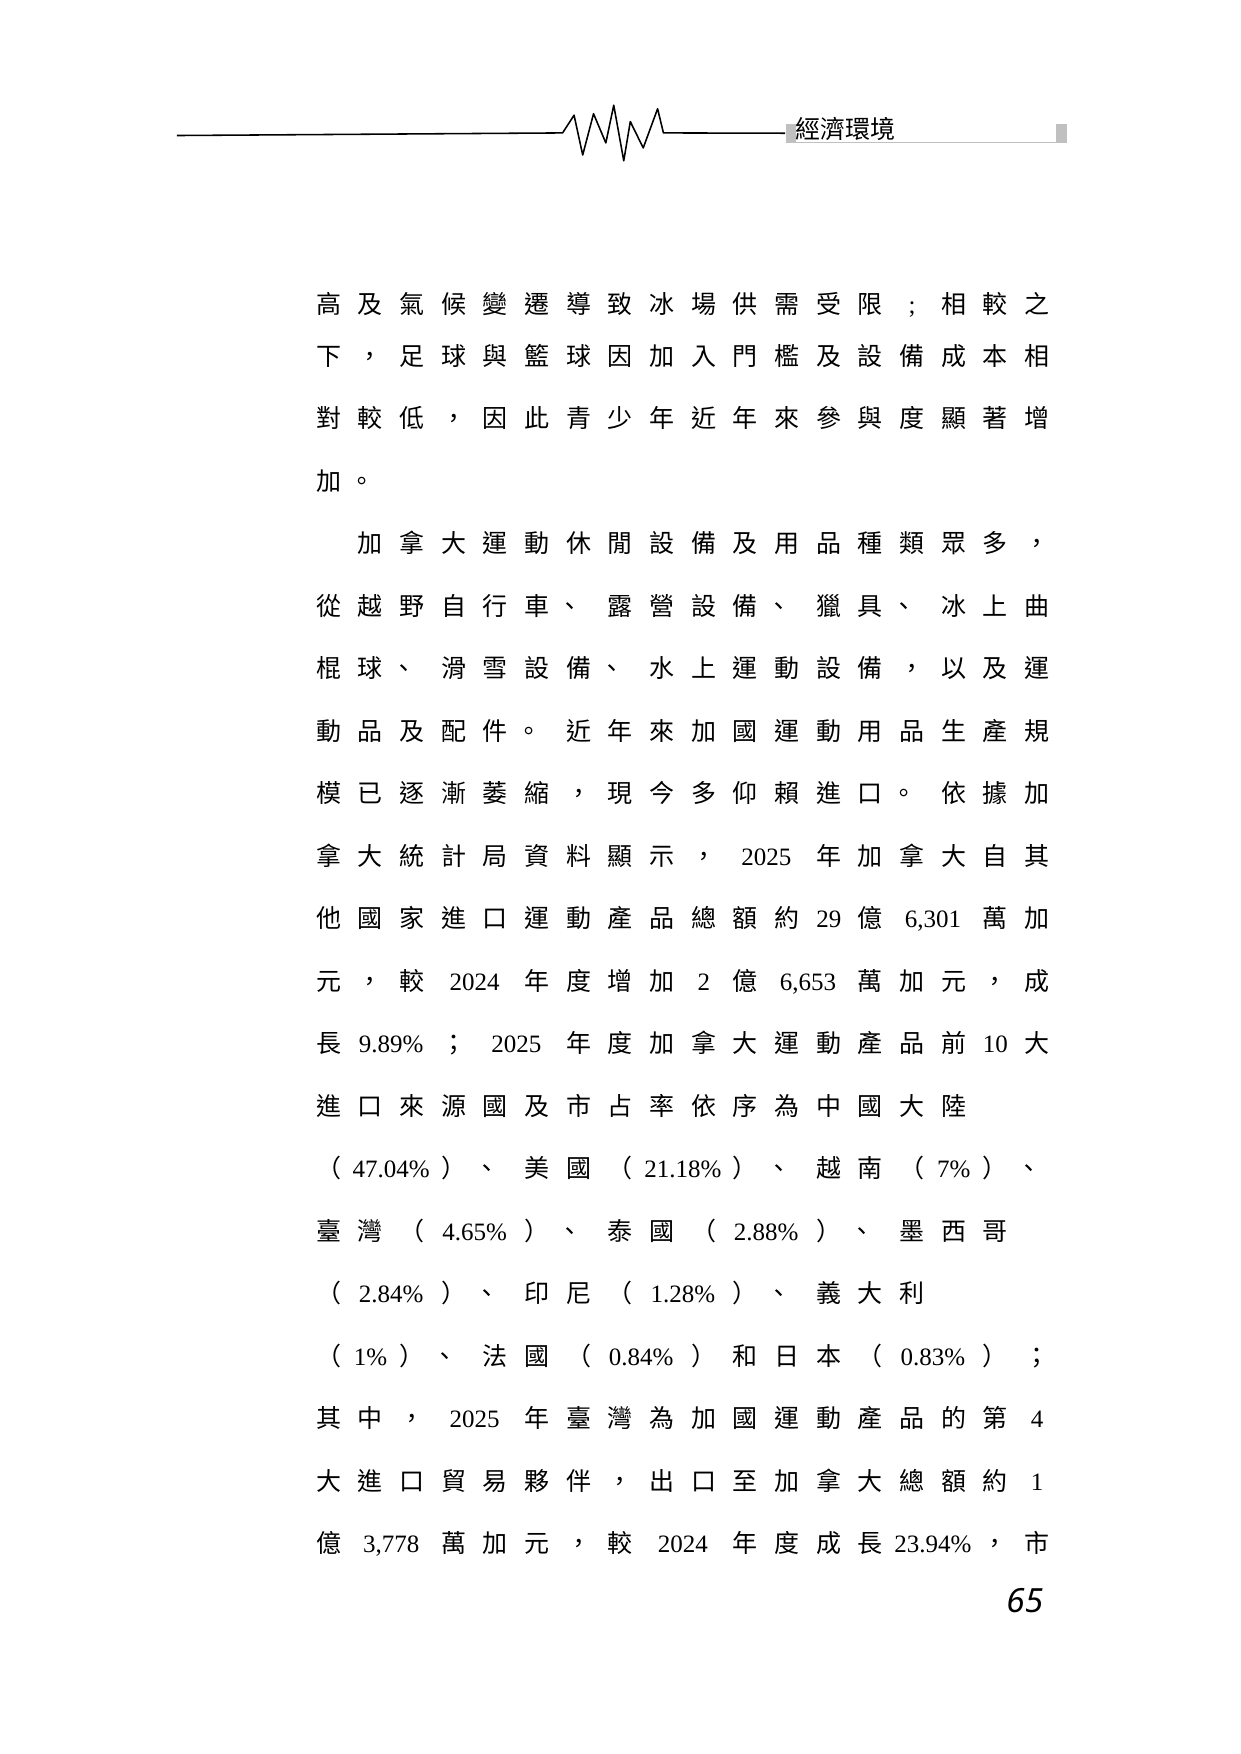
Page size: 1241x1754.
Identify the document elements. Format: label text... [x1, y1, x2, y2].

text 加拿大運動休閒設備及用品種類眾多，從越野自行車、露營設備、獵具、冰上曲棍球、滑雪設備、水上運動設備，以及運動品及配件。近年來加國運動用品生產規模已逐漸萎縮，現今多仰賴進口。依據加拿大統計局資料顯示，2025年加拿大自其他國家進口運動產品總額約29億6,301萬加元，較2024年度增加2億6,653萬加元，成長9.89%；2025年度加拿大運動產品前10大進口來源國及市占率依序為中國大陸（47.04%）、美國（21.18%）、越南（7%）、臺灣（4.65%）、泰國（2.88%）、墨西哥（2.84%）、印尼（1.28%）、義大利（1%）、法國（0.84%）和日本（0.83%）；其中，2025年臺灣為加國運動產品的第4大進口貿易夥伴，出口至加拿大總額約1億3,778萬加元，較2024年度成長23.94%，市 [281, 500, 1058, 1563]
text 高及氣候變遷導致冰場供需受限;相較之下，足球與籃球因加入門檻及設備成本相對較低，因此青少年近年來參與度顯著增加。 [281, 250, 1058, 500]
